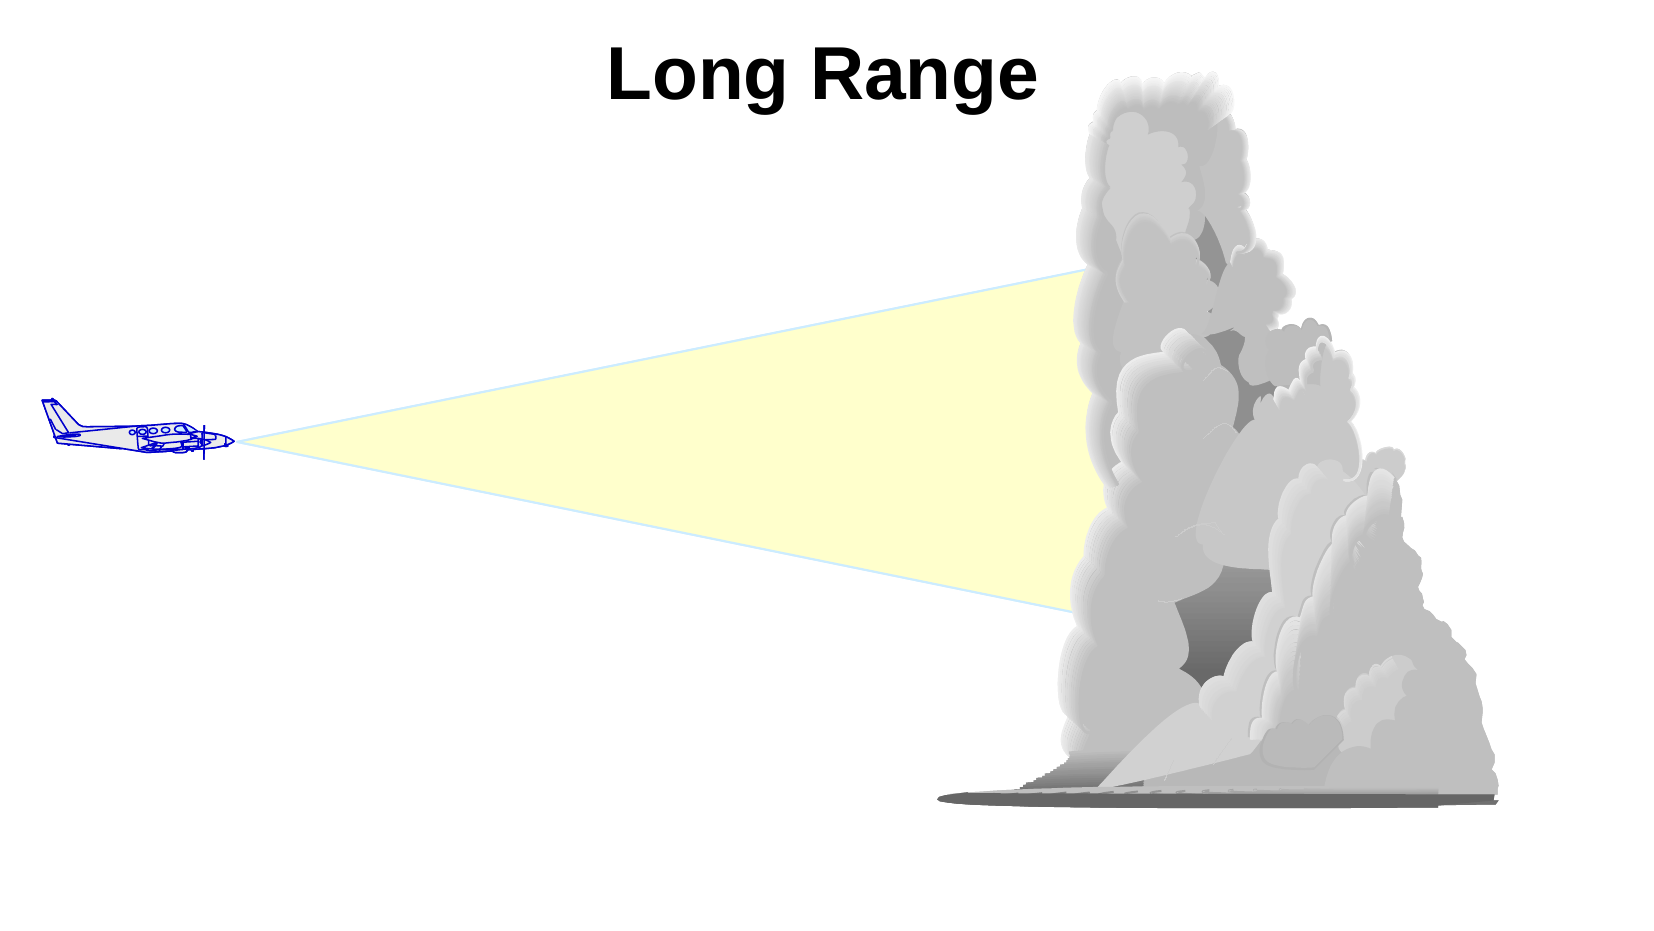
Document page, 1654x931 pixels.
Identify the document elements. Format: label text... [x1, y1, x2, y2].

text_box [138, 428, 147, 435]
text_box [205, 434, 225, 449]
text_box [237, 71, 1499, 809]
text_box [139, 438, 147, 447]
text_box [146, 423, 197, 436]
text_box [49, 421, 61, 436]
text_box [54, 401, 155, 453]
text_box [43, 403, 66, 432]
text_box [163, 443, 180, 448]
text_box [151, 435, 189, 442]
title Long Range [0, 5, 1651, 133]
text_box [227, 437, 235, 445]
